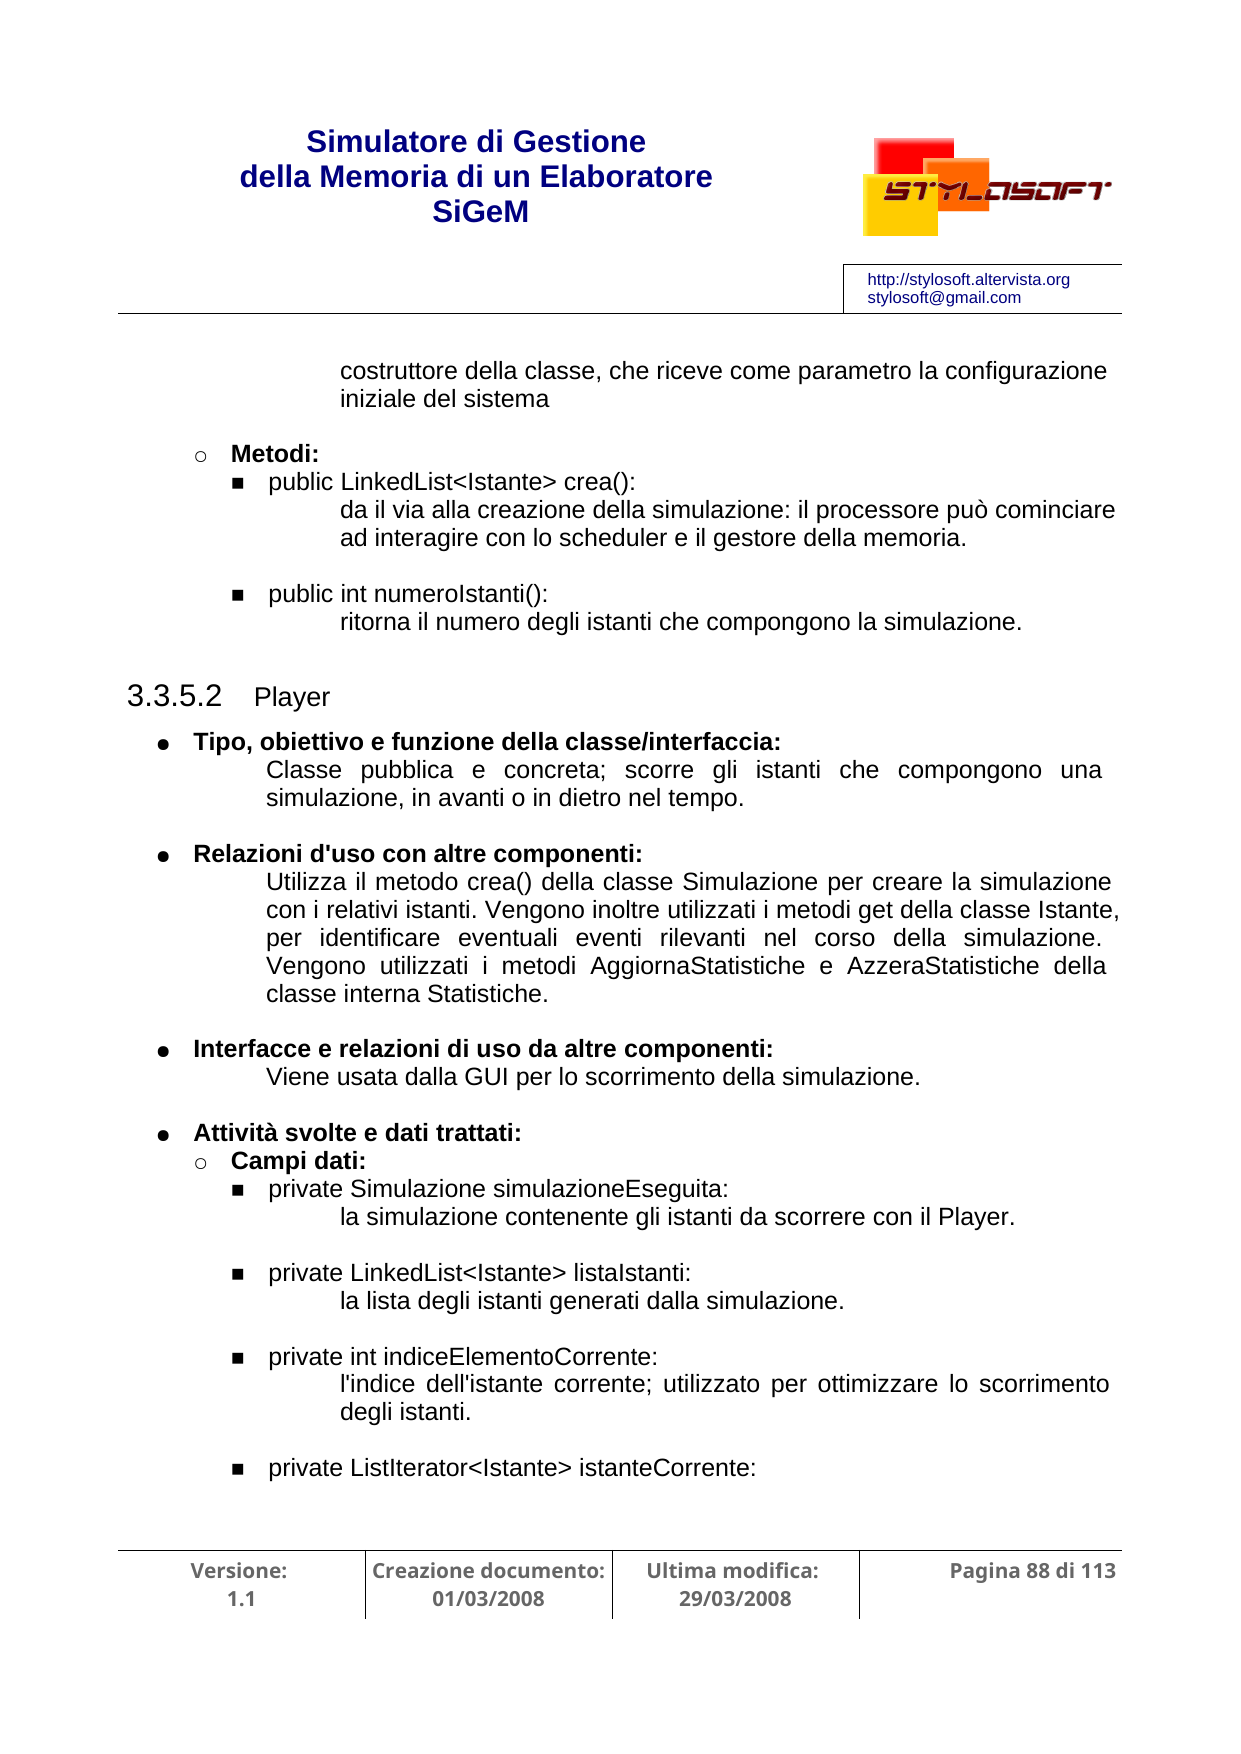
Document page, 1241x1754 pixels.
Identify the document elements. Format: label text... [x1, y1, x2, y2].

list Tipo, obiettivo e funzione della classe/interfaccia: [156, 728, 1122, 756]
list private LinkedList<Istante> listaIstanti: [231, 1258, 1122, 1286]
text costruttore della classe, che riceve come parametro la configurazione iniziale del sistema [118, 357, 1122, 412]
text da il via alla creazione della simulazione: il processore può cominciare [118, 496, 1122, 524]
list public LinkedList<Istante> crea(): [231, 468, 1122, 496]
text la simulazione contenente gli istanti da scorrere con il Player. [118, 1203, 1122, 1231]
list Campi dati: [193, 1147, 1122, 1175]
list Utilizza il metodo crea() della classe Simulazione per creare la simulazione con i relativi istanti. Vengono inoltre utilizzati i metodi get della classe Istante, per identificare eventuali eventi rilevanti nel corso della simulazione. Vengono utilizzati i metodi AggiornaStatistiche e AzzeraStatistiche della classe interna Statistiche. [156, 868, 1122, 1007]
text la lista degli istanti generati dalla simulazione. [118, 1286, 1122, 1314]
subtitle Player [118, 678, 1122, 713]
list Attività svolte e dati trattati: [156, 1119, 1122, 1147]
list private int indiceElementoCorrente: [231, 1342, 1122, 1370]
list private ListIterator<Istante> istanteCorrente: [231, 1454, 1122, 1482]
list Viene usata dalla GUI per lo scorrimento della simulazione. [156, 1063, 1122, 1091]
text ritorna il numero degli istanti che compongono la simulazione. [118, 608, 1122, 636]
list Metodi: [193, 440, 1122, 468]
list Interfacce e relazioni di uso da altre componenti: [156, 1035, 1122, 1063]
text l'indice dell'istante corrente; utilizzato per ottimizzare lo scorrimento degli istanti. [118, 1370, 1122, 1426]
list Relazioni d'uso con altre componenti: [156, 840, 1122, 868]
list Classe pubblica e concreta; scorre gli istanti che compongono una simulazione, in avanti o in dietro nel tempo. [156, 756, 1122, 812]
picture [848, 123, 1117, 247]
list public int numeroIstanti(): [231, 580, 1122, 608]
text ad interagire con lo scheduler e il gestore della memoria. [118, 524, 1122, 552]
list private Simulazione simulazioneEseguita: [231, 1175, 1122, 1203]
